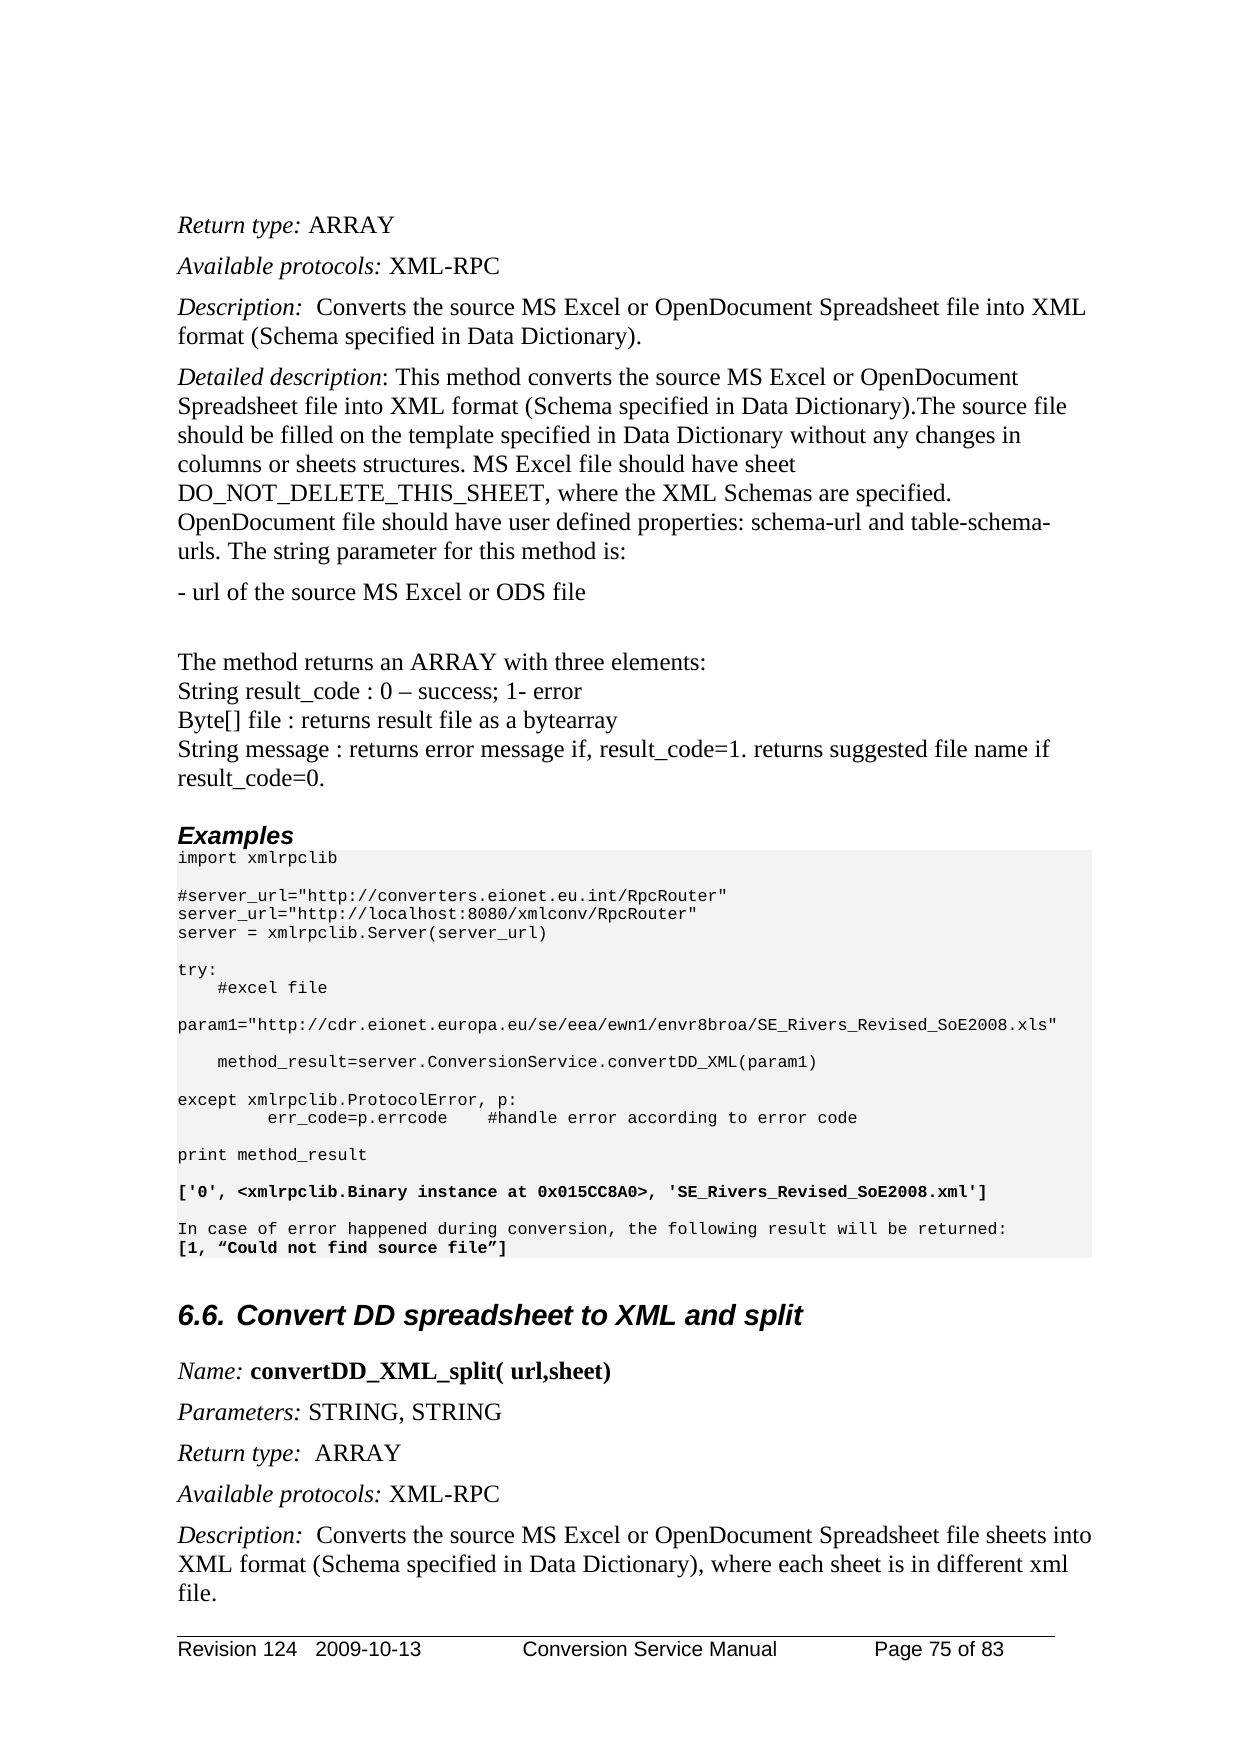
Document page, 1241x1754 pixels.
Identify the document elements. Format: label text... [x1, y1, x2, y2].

text Detailed description: This method converts the source MS Excel or OpenDocument Spreadsheet file into XML format (Schema specified in Data Dictionary).The source file should be filled on the template specified in Data Dictionary without any changes in columns or sheets structures. MS Excel file should have sheet DO_NOT_DELETE_THIS_SHEET, where the XML Schemas are specified. OpenDocument file should have user defined properties: schema-url and table-schema-urls. The string parameter for this method is: [177, 362, 1092, 565]
list [1, “Could not find source file”] [177, 1240, 1092, 1258]
text Return type: ARRAY [177, 1438, 1092, 1467]
text The method returns an ARRAY with three elements: [177, 647, 1092, 676]
list print method_result [177, 1147, 1092, 1166]
text Available protocols: XML-RPC [177, 251, 1092, 280]
subtitle Convert DD spreadsheet to XML and split [177, 1298, 1092, 1331]
text Description: Converts the source MS Excel or OpenDocument Spreadsheet file into XML format (Schema specified in Data Dictionary). [177, 292, 1092, 350]
list try: [177, 962, 1092, 980]
text String message : returns error message if, result_code=1. returns suggested file name if result_code=0. [177, 734, 1092, 792]
list #server_url="http://converters.eionet.eu.int/RpcRouter" [177, 887, 1092, 906]
text Return type: ARRAY [177, 210, 1092, 239]
text String result_code : 0 – success; 1- error [177, 676, 1092, 705]
list except xmlrpclib.ProtocolError, p: [177, 1091, 1092, 1110]
subtitle Examples [177, 821, 1092, 850]
list param1="http://cdr.eionet.europa.eu/se/eea/ewn1/envr8broa/SE_Rivers_Revised_SoE2008.xls" [177, 999, 1092, 1036]
list server_url="http://localhost:8080/xmlconv/RpcRouter" [177, 906, 1092, 924]
list server = xmlrpclib.Server(server_url) [177, 924, 1092, 943]
text Available protocols: XML-RPC [177, 1479, 1092, 1508]
list ['0', <xmlrpclib.Binary instance at 0x015CC8A0>, 'SE_Rivers_Revised_SoE2008.xml'] [177, 1184, 1092, 1203]
text Description: Converts the source MS Excel or OpenDocument Spreadsheet file sheets into XML format (Schema specified in Data Dictionary), where each sheet is in different xml file. [177, 1519, 1092, 1607]
text Name: convertDD_XML_split( url,sheet) [177, 1356, 1092, 1385]
text - url of the source MS Excel or ODS file [177, 577, 1092, 606]
list err_code=p.errcode #handle error according to error code [177, 1110, 1092, 1128]
list In case of error happened during conversion, the following result will be returned: [177, 1221, 1092, 1240]
list import xmlrpclib [177, 850, 1092, 869]
text Parameters: STRING, STRING [177, 1397, 1092, 1426]
list #excel file [177, 980, 1092, 999]
text Byte[] file : returns result file as a bytearray [177, 705, 1092, 734]
list method_result=server.ConversionService.convertDD_XML(param1) [177, 1054, 1092, 1073]
